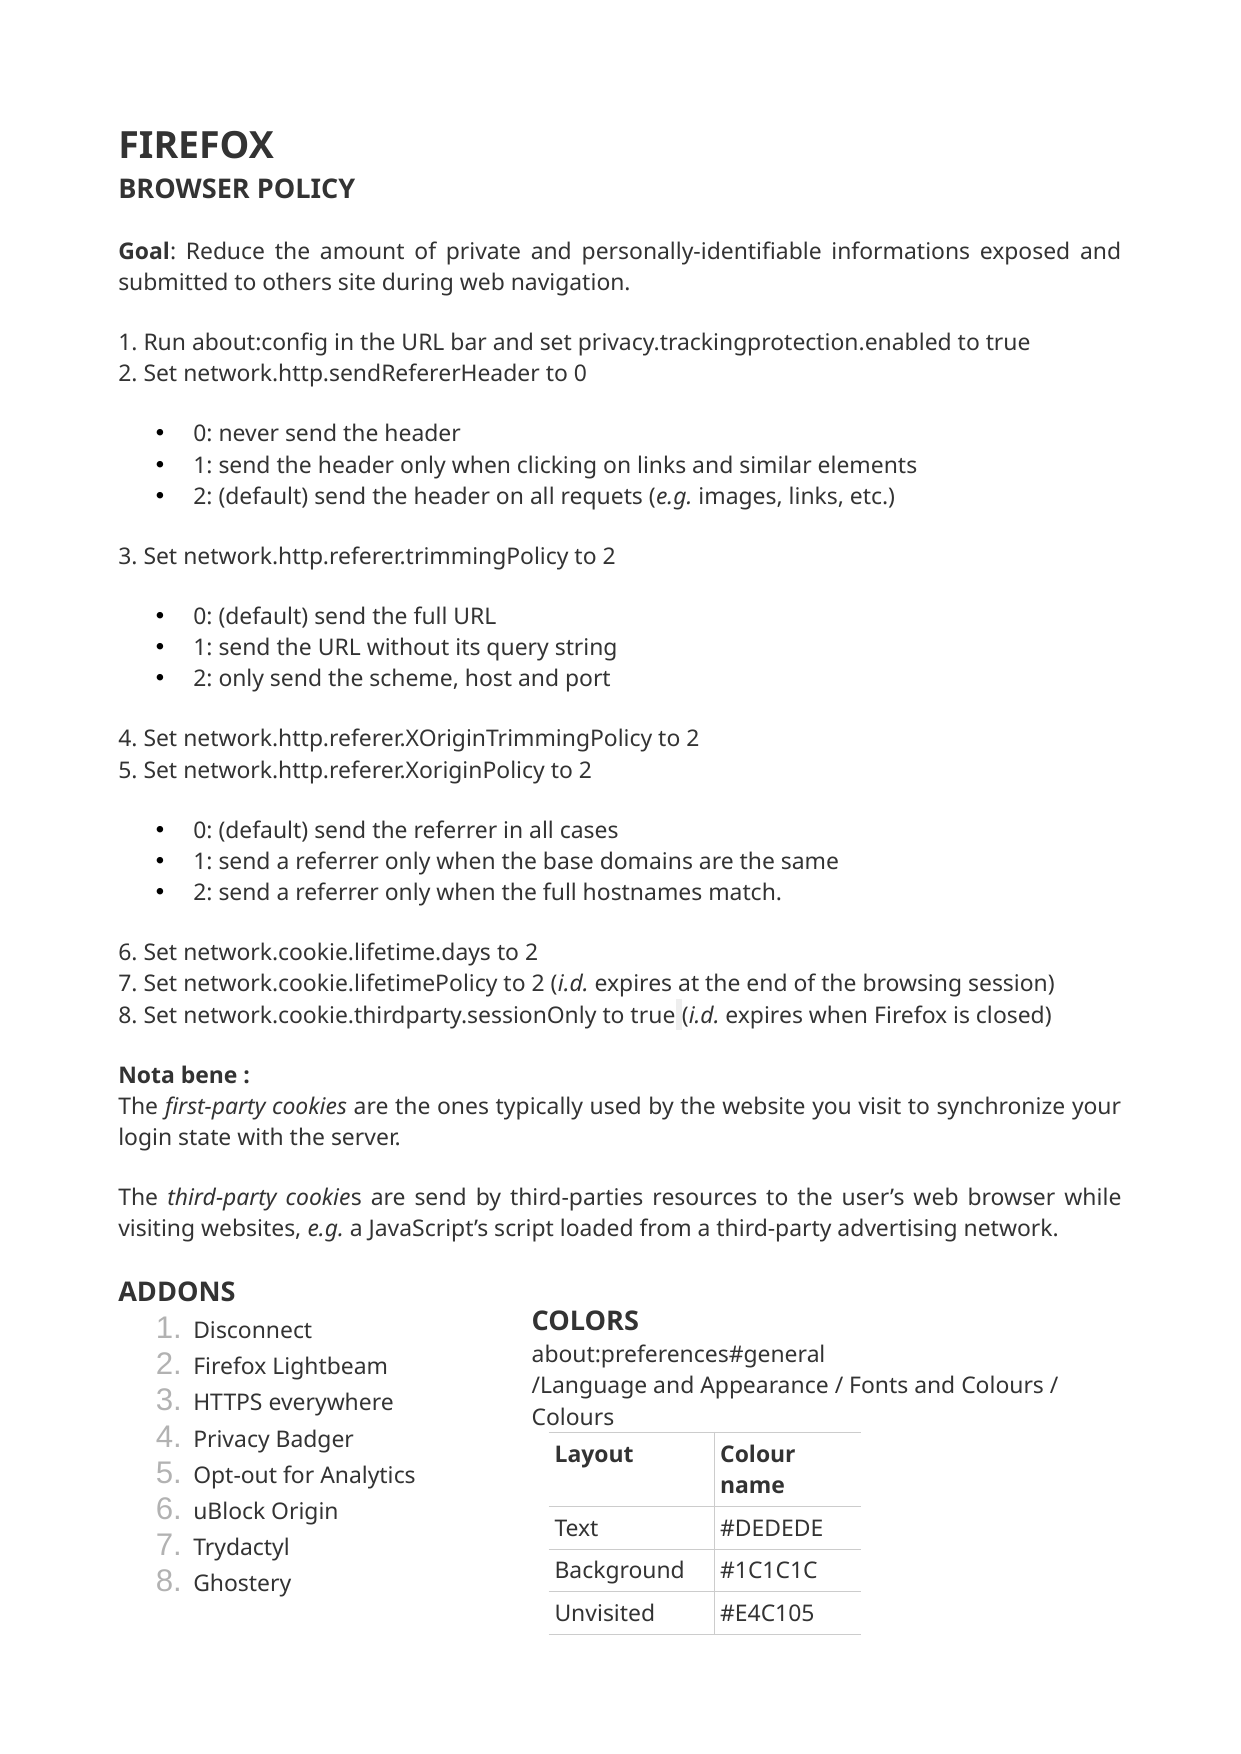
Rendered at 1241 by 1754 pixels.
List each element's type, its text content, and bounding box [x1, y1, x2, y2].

list 2: only send the scheme, host and port [156, 662, 1122, 693]
text The first-party cookies are the ones typically used by the website you visit to synchronize your login state with the server. [118, 1090, 1122, 1152]
text 3. Set network.http.referer.trimmingPolicy to 2 [118, 540, 1122, 571]
list Firefox Lightbeam [156, 1345, 502, 1381]
text 6. Set network.cookie.lifetime.days to 2 [118, 936, 1122, 967]
text /Language and Appearance / Fonts and Colours / Colours [531, 1369, 1122, 1432]
list uBlock Origin [156, 1490, 502, 1526]
text about:preferences#general [531, 1338, 1122, 1369]
list 0: (default) send the full URL [156, 600, 1122, 631]
text ADDONS [118, 1272, 502, 1309]
text BROWSER POLICY [118, 169, 1122, 206]
table_header Layout [549, 1433, 714, 1506]
text 7. Set network.cookie.lifetimePolicy to 2 (i.d. expires at the end of the browsing session) [118, 967, 1122, 998]
table_header Colour name [715, 1433, 861, 1506]
text Nota bene : [118, 1058, 1122, 1090]
text 8. Set network.cookie.thirdparty.sessionOnly to true (i.d. expires when Firefox is closed) [118, 998, 1122, 1030]
table_cell #E4C105 [715, 1592, 861, 1634]
text 2. Set network.http.sendRefererHeader to 0 [118, 357, 1122, 388]
list Ghostery [156, 1562, 502, 1598]
text 1. Run about:config in the URL bar and set privacy.trackingprotection.enabled to true [118, 326, 1122, 357]
table_cell Unvisited [549, 1592, 714, 1634]
list 1: send the header only when clicking on links and similar elements [156, 448, 1122, 480]
table_cell Text [549, 1507, 714, 1548]
list Trydactyl [156, 1526, 502, 1562]
list Opt-out for Analytics [156, 1454, 502, 1490]
list Privacy Badger [156, 1418, 502, 1454]
table_cell #DEDEDE [715, 1507, 861, 1548]
list 2: send a referrer only when the full hostnames match. [156, 876, 1122, 907]
list 1: send a referrer only when the base domains are the same [156, 845, 1122, 876]
text The third-party cookies are send by third-parties resources to the user’s web browser while visiting websites, e.g. a JavaScript’s script loaded from a third-party advertising network. [118, 1181, 1122, 1243]
list 0: (default) send the referrer in all cases [156, 813, 1122, 845]
text FIREFOX [118, 118, 1122, 169]
table_cell #1C1C1C [715, 1550, 861, 1591]
text COLORS [531, 1301, 1122, 1338]
list 1: send the URL without its query string [156, 631, 1122, 662]
table_cell Background [549, 1550, 714, 1591]
list HTTPS everywhere [156, 1381, 502, 1418]
text 4. Set network.http.referer.XOriginTrimmingPolicy to 2 [118, 722, 1122, 753]
text 5. Set network.http.referer.XoriginPolicy to 2 [118, 753, 1122, 785]
list Disconnect [156, 1309, 502, 1345]
list 2: (default) send the header on all requets (e.g. images, links, etc.) [156, 480, 1122, 511]
list 0: never send the header [156, 417, 1122, 448]
text Goal: Reduce the amount of private and personally-identifiable informations exposed and submitted to others site during web navigation. [118, 235, 1122, 297]
